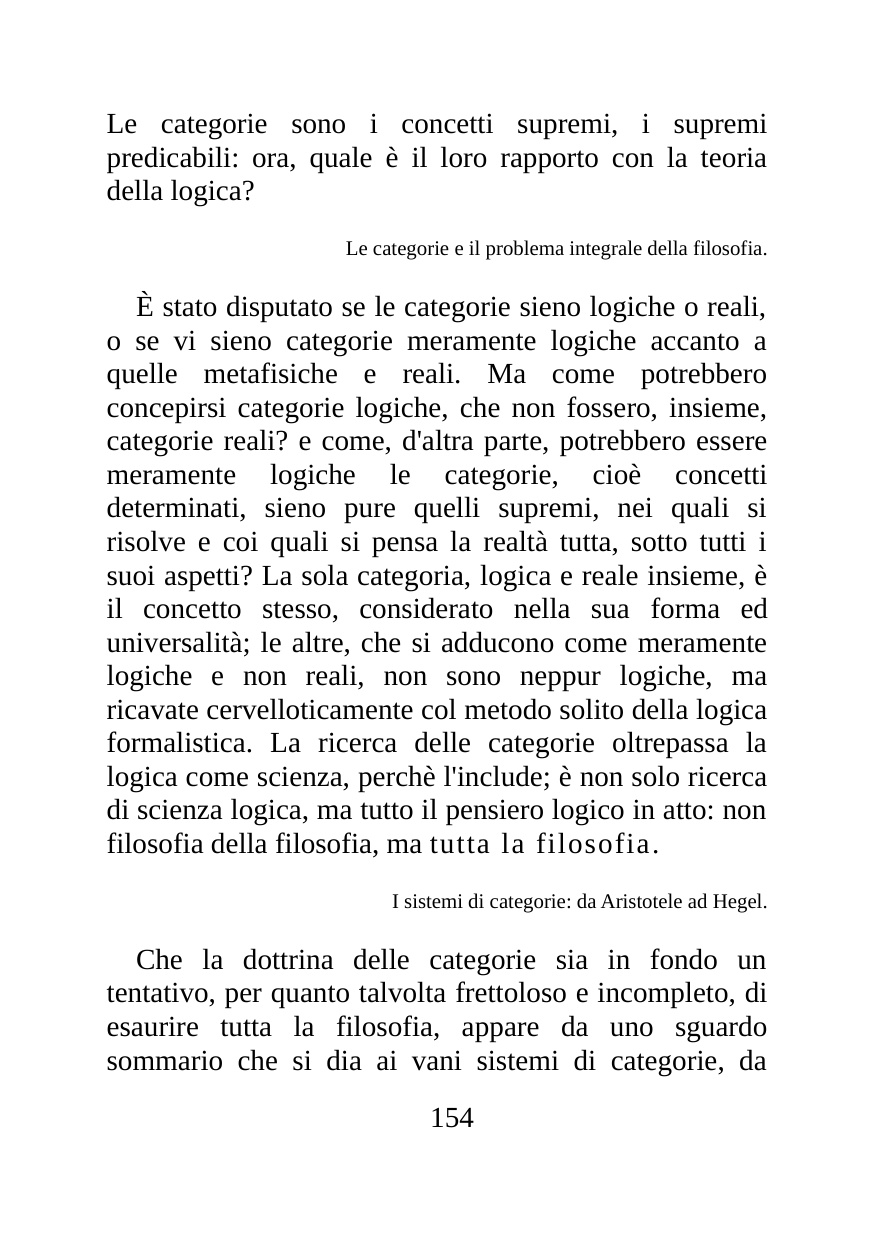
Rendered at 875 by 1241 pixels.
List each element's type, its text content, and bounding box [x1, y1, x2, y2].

text È stato disputato se le categorie sieno logiche o reali, o se vi sieno categorie meramente logiche accanto a quelle metafisiche e reali. Ma come potrebbero concepirsi categorie logiche, che non fossero, insieme, categorie reali? e come, d'altra parte, potrebbero essere meramente logiche le categorie, cioè concetti determinati, sieno pure quelli supremi, nei quali si risolve e coi quali si pensa la realtà tutta, sotto tutti i suoi aspetti? La sola categoria, logica e reale insieme, è il concetto stesso, considerato nella sua forma ed universalità; le altre, che si adducono come meramente logiche e non reali, non sono neppur logiche, ma ricavate cervelloticamente col metodo solito della logica formalistica. La ricerca delle categorie oltrepassa la logica come scienza, perchè l'include; è non solo ricerca di scienza logica, ma tutto il pensiero logico in atto: non filosofia della filosofia, ma tutta la filosofia. [106, 289, 768, 859]
text I sistemi di categorie: da Aristotele ad Hegel. [106, 889, 768, 913]
text Le categorie e il problema integrale della filosofia. [106, 236, 768, 260]
text Le categorie sono i concetti supremi, i supremi predicabili: ora, quale è il loro rapporto con la teoria della logica? [106, 106, 768, 207]
text Che la dottrina delle categorie sia in fondo un tentativo, per quanto talvolta frettoloso e incompleto, di esaurire tutta la filosofia, appare da uno sguardo sommario che si dia ai vani sistemi di categorie, da [106, 942, 768, 1076]
